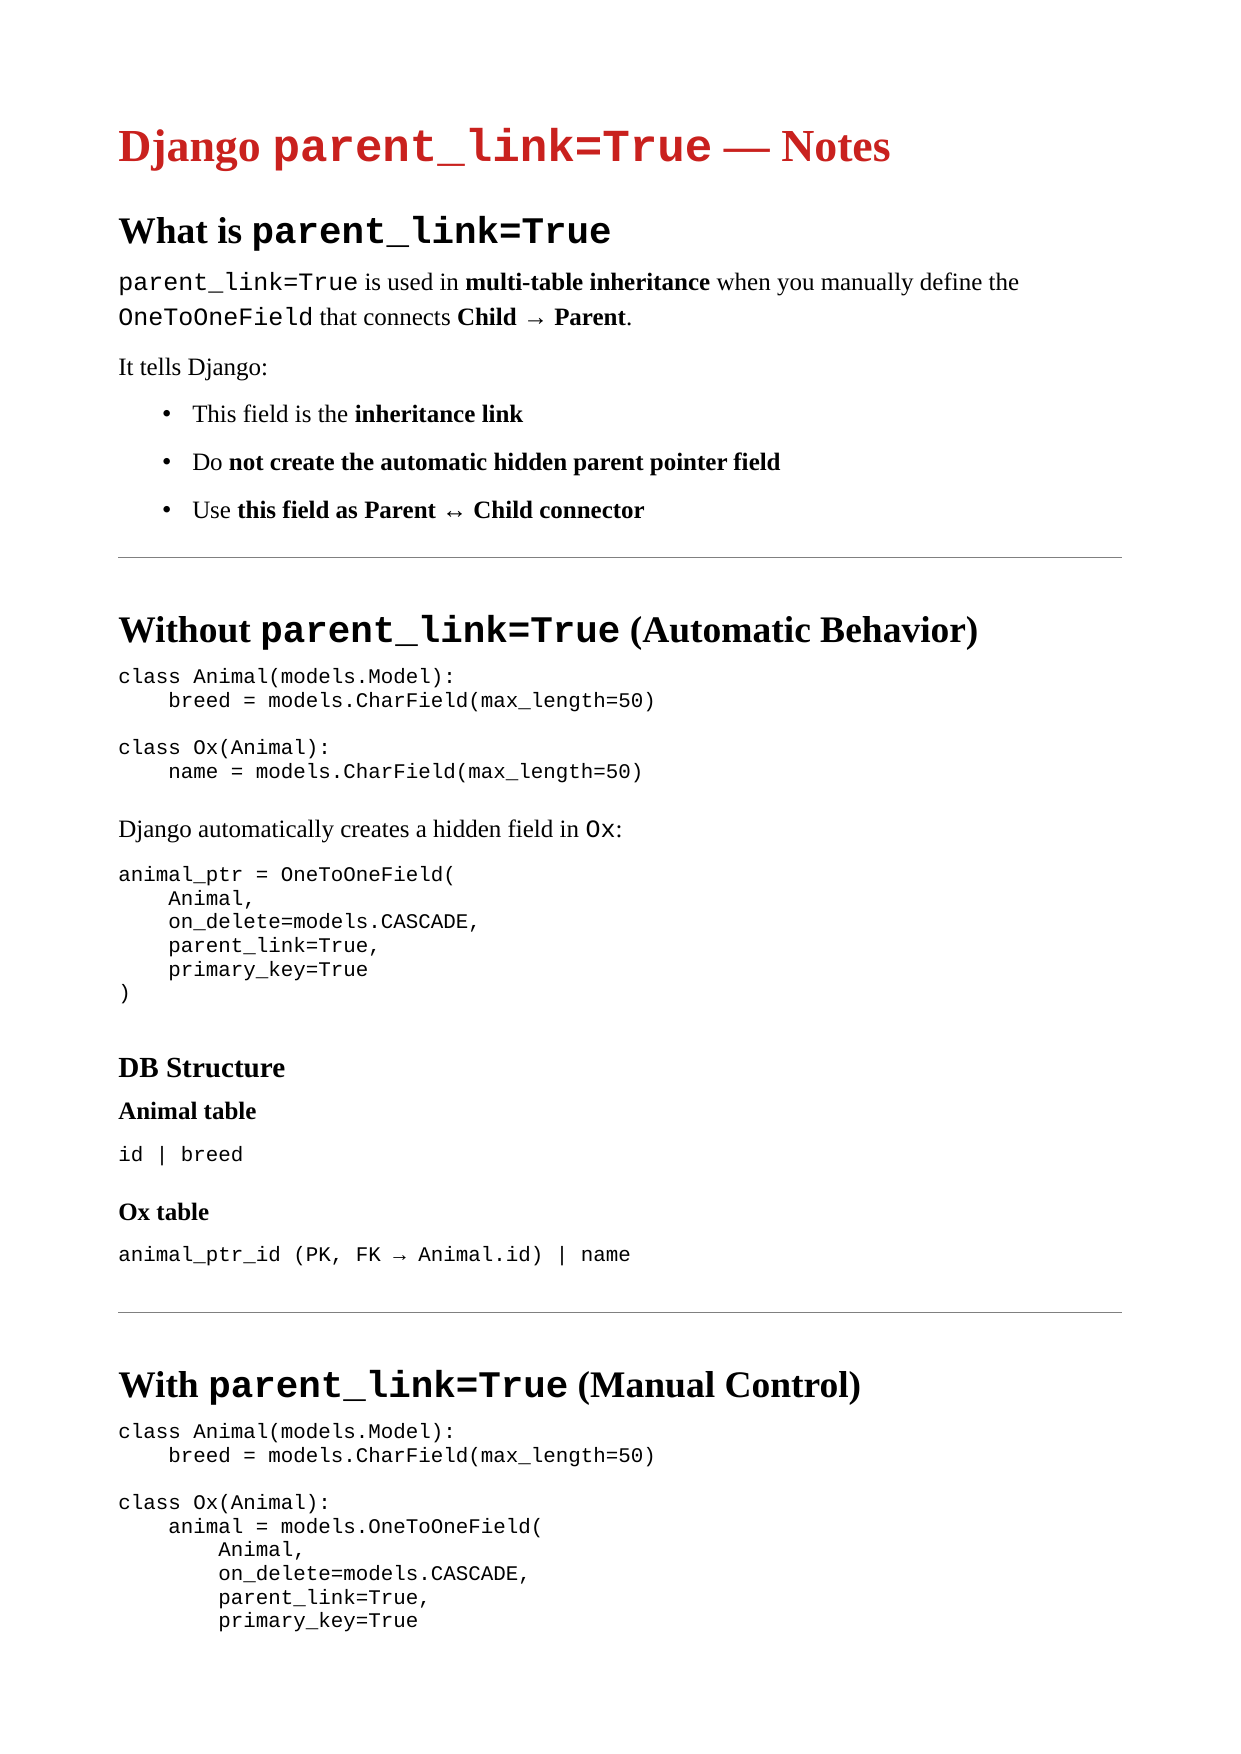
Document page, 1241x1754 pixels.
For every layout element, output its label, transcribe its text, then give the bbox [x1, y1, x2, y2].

text animal = models.OneToOneField( [118, 1516, 1122, 1539]
text on_delete=models.CASCADE, [118, 1563, 1122, 1587]
text primary_key=True [118, 1610, 1122, 1634]
text parent_link=True is used in multi-table inheritance when you manually define the OneToOneField that connects Child → Parent. [118, 267, 1122, 333]
text Django automatically creates a hidden field in Ox: [118, 814, 1122, 845]
list Do not create the automatic hidden parent pointer field [162, 447, 1122, 476]
text animal_ptr = OneToOneField( [118, 864, 1122, 888]
text class Animal(models.Model): [118, 1421, 1122, 1445]
subtitle With parent_link=True (Manual Control) [118, 1362, 1122, 1409]
text Animal, [118, 888, 1122, 911]
text Animal table [118, 1096, 1122, 1125]
text name = models.CharField(max_length=50) [118, 761, 1122, 784]
text parent_link=True, [118, 1587, 1122, 1610]
text breed = models.CharField(max_length=50) [118, 690, 1122, 713]
subtitle What is parent_link=True [118, 208, 1122, 254]
text class Animal(models.Model): [118, 666, 1122, 690]
text breed = models.CharField(max_length=50) [118, 1445, 1122, 1468]
text Animal, [118, 1539, 1122, 1563]
text id | breed [118, 1143, 1122, 1167]
text Ox table [118, 1197, 1122, 1225]
subtitle DB Structure [118, 1050, 1122, 1083]
list This field is the inheritance link [162, 399, 1122, 428]
text on_delete=models.CASCADE, [118, 911, 1122, 935]
text parent_link=True, [118, 935, 1122, 958]
text animal_ptr_id (PK, FK → Animal.id) | name [118, 1244, 1122, 1268]
text class Ox(Animal): [118, 737, 1122, 761]
text ) [118, 982, 1122, 1006]
text primary_key=True [118, 958, 1122, 982]
text It tells Django: [118, 352, 1122, 381]
text class Ox(Animal): [118, 1492, 1122, 1516]
subtitle Django parent_link=True — Notes [118, 118, 1122, 175]
list Use this field as Parent ↔ Child connector [162, 495, 1122, 523]
subtitle Without parent_link=True (Automatic Behavior) [118, 607, 1122, 654]
